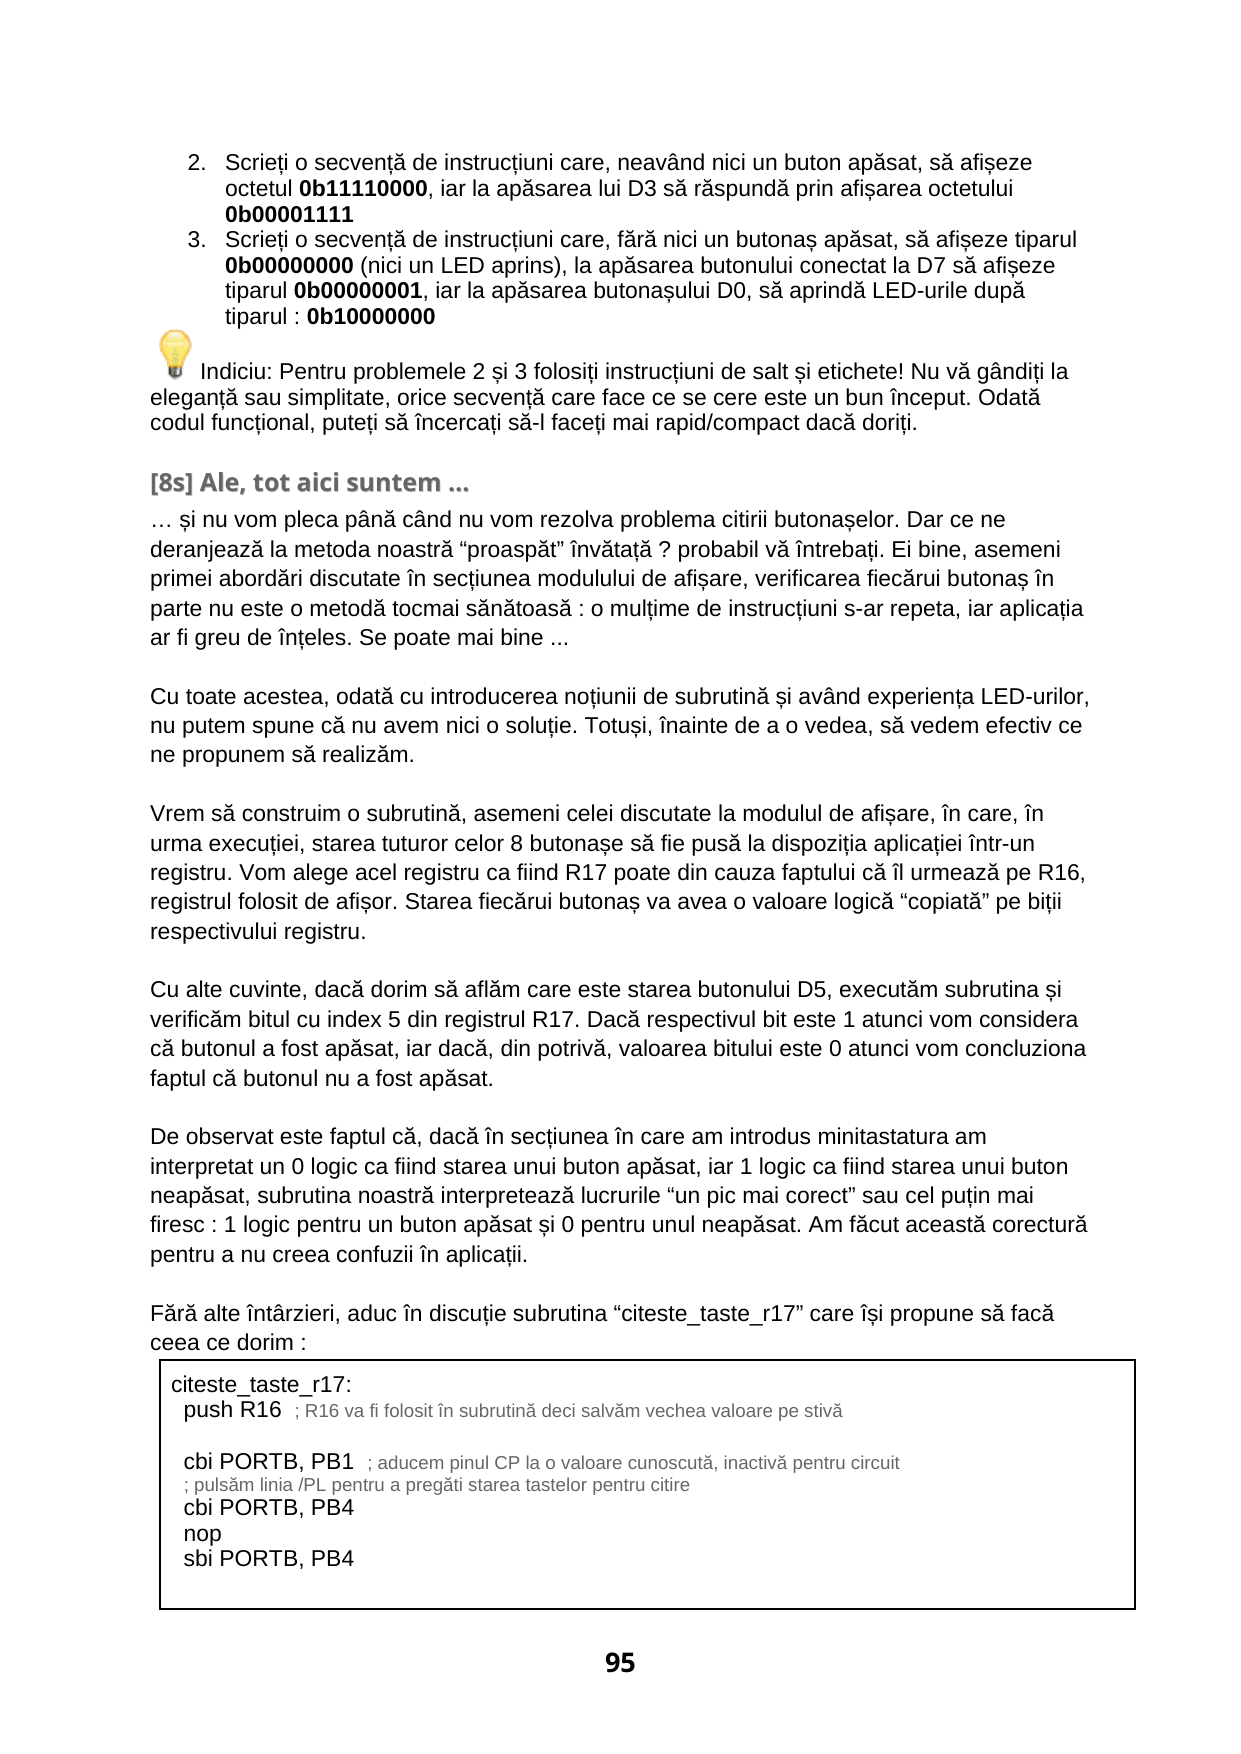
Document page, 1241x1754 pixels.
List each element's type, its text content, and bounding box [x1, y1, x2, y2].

text Cu toate acestea, odată cu introducerea noțiunii de subrutină și având experiența LED-urilor, nu putem spune că nu avem nici o soluție. Totuși, înainte de a o vedea, să vedem efectiv ce ne propunem să realizăm. [150, 683, 1090, 768]
list Scrieți o secvență de instrucțiuni care, neavând nici un buton apăsat, să afișeze octetul 0b11110000, iar la apăsarea lui D3 să răspundă prin afișarea octetului 0b00001111 [187, 150, 1090, 227]
subtitle [8s] Ale, tot aici suntem … [150, 465, 1090, 499]
text … și nu vom pleca până când nu vom rezolva problema citirii butonașelor. Dar ce ne deranjează la metoda noastră “proaspăt” învătață ? probabil vă întrebați. Ei bine, asemeni primei abordări discutate în secțiunea modulului de afișare, verificarea fiecărui butonaș în parte nu este o metodă tocmai sănătoasă : o mulțime de instrucțiuni s-ar repeta, iar aplicația ar fi greu de înțeles. Se poate mai bine ... [150, 507, 1090, 650]
text Vrem să construim o subrutină, asemeni celei discutate la modulul de afișare, în care, în urma execuției, starea tuturor celor 8 butonașe să fie pusă la dispoziția aplicației într-un registru. Vom alege acel registru ca fiind R17 poate din cauza faptului că îl urmează pe R16, registrul folosit de afișor. Starea fiecărui butonaș va avea o valoare logică “copiată” pe biții respectivului registru. [150, 801, 1090, 944]
list Scrieți o secvență de instrucțiuni care, fără nici un butonaș apăsat, să afișeze tiparul 0b00000000 (nici un LED aprins), la apăsarea butonului conectat la D7 să afișeze tiparul 0b00000001, iar la apăsarea butonașului D0, să aprindă LED-urile după tiparul : 0b10000000 [187, 227, 1090, 329]
text Cu alte cuvinte, dacă dorim să aflăm care este starea butonului D5, executăm subrutina și verificăm bitul cu index 5 din registrul R17. Dacă respectivul bit este 1 atunci vom considera că butonul a fost apăsat, iar dacă, din potrivă, valoarea bitului este 0 atunci vom concluziona faptul că butonul nu a fost apăsat. [150, 977, 1090, 1091]
text Fără alte întârzieri, aduc în discuție subrutina “citeste_taste_r17” care își propune să facă ceea ce dorim : [150, 1300, 1090, 1355]
picture [150, 329, 200, 380]
text De observat este faptul că, dacă în secțiunea în care am introdus minitastatura am interpretat un 0 logic ca fiind starea unui buton apăsat, iar 1 logic ca fiind starea unui buton neapăsat, subrutina noastră interpretează lucrurile “un pic mai corect” sau cel puțin mai firesc : 1 logic pentru un buton apăsat și 0 pentru unul neapăsat. Am făcut această corectură pentru a nu creea confuzii în aplicații. [150, 1124, 1090, 1267]
text Indiciu: Pentru problemele 2 și 3 folosiți instrucțiuni de salt și etichete! Nu vă gândiți la eleganță sau simplitate, orice secvență care face ce se cere este un bun început. Odată codul funcțional, puteți să încercați să-l faceți mai rapid/compact dacă doriți. [150, 355, 1090, 436]
table_header citeste_taste_r17: push R16 ; R16 va fi folosit în subrutină deci salvăm vechea valoare pe stivă cbi PORTB, PB1 ; aducem pinul CP la o valoare cunoscută, inactivă pentru circuit ; pulsăm linia /PL pentru a pregăti starea tastelor pentru citire cbi PORTB, PB4 nop sbi PORTB, PB4 [161, 1361, 1134, 1608]
